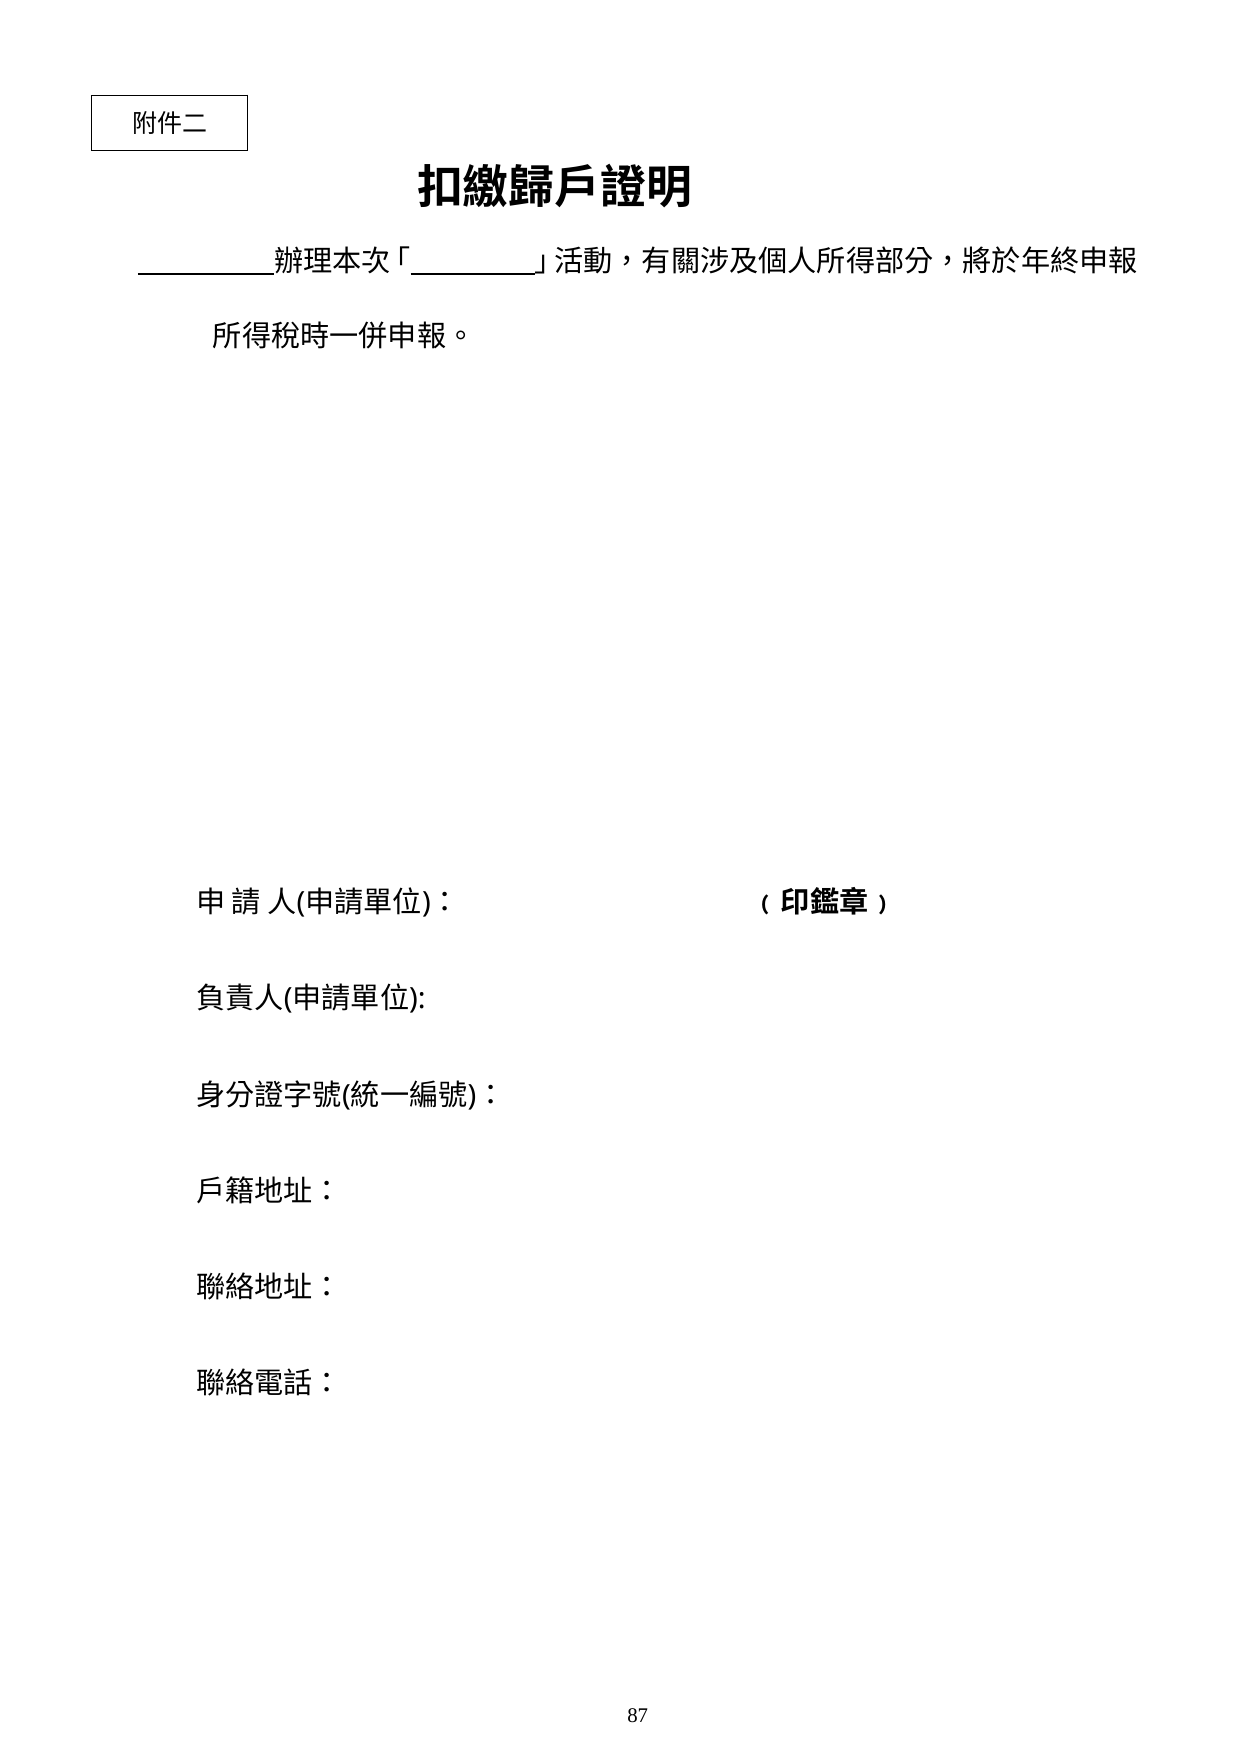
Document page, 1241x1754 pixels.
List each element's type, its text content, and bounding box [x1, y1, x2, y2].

text 聯絡電話： [138, 1343, 1137, 1418]
text 身分證字號(統一編號)： [138, 1055, 1137, 1130]
text 申 請 人(申請單位)： ﹙印鑑章﹚ [138, 863, 1137, 938]
text 聯絡地址： [138, 1247, 1137, 1322]
text 戶籍地址： [138, 1151, 1137, 1226]
text 辦理本次「 」活動，有關涉及個人所得部分，將於年終申報所得稅時一併申報。 [138, 221, 1137, 371]
text 附件二 [107, 104, 231, 140]
text 負責人(申請單位): [138, 959, 1137, 1034]
text 扣繳歸戶證明 [213, 146, 1137, 221]
